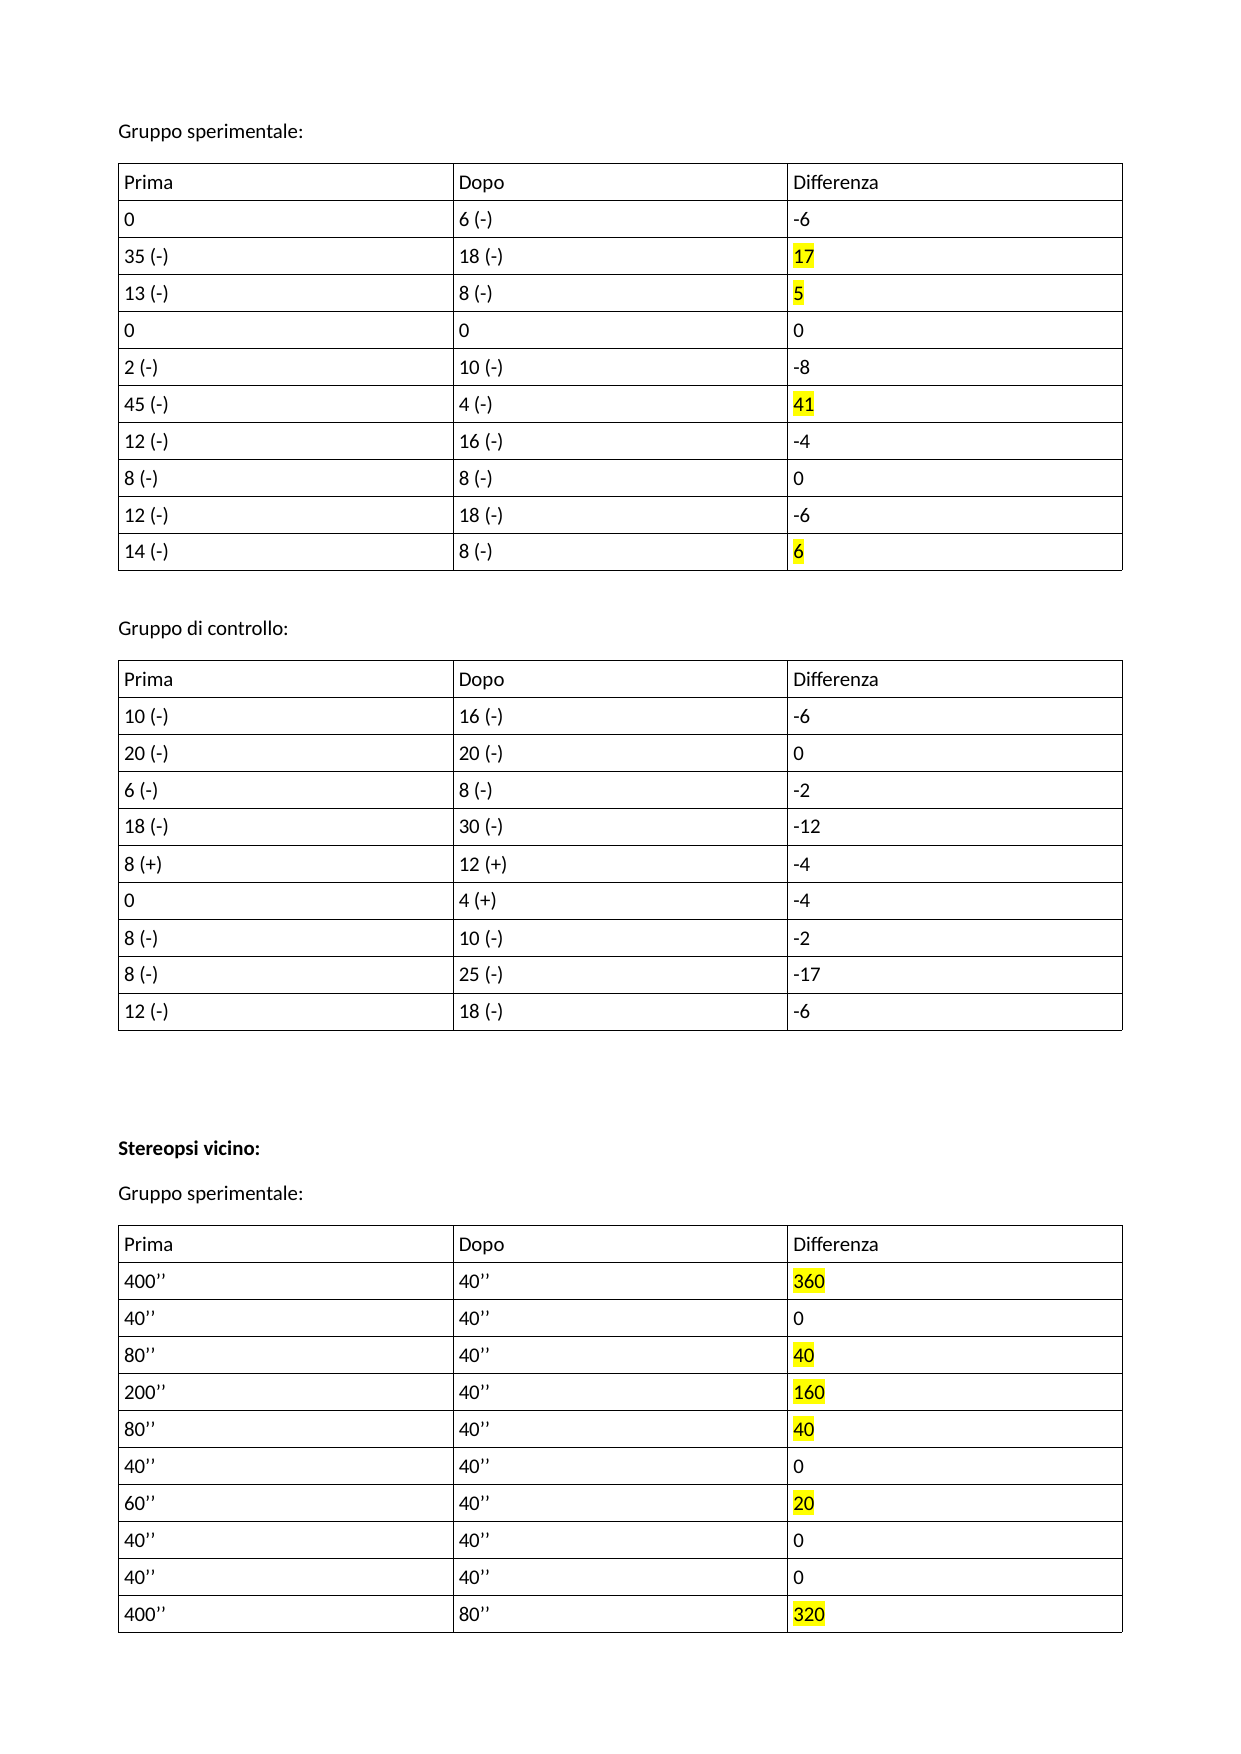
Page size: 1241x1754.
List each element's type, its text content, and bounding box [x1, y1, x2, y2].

table_cell 0 [788, 1448, 1122, 1484]
table_cell 8 (-) [454, 275, 787, 311]
table_cell 40’’ [119, 1300, 453, 1336]
table_cell 60’’ [119, 1485, 453, 1521]
table_cell 8 (-) [454, 460, 787, 496]
table_cell 40’’ [454, 1337, 787, 1373]
table_cell -12 [788, 809, 1122, 845]
table_cell 80’’ [119, 1411, 453, 1447]
table_cell 10 (-) [119, 698, 453, 734]
table_header Dopo [454, 661, 787, 697]
text Gruppo di controllo: [118, 615, 1122, 640]
table_cell -2 [788, 772, 1122, 808]
table_cell 40 [788, 1411, 1122, 1447]
table_cell 80’’ [119, 1337, 453, 1373]
table_cell 5 [788, 275, 1122, 311]
table_cell 41 [788, 386, 1122, 422]
text Gruppo sperimentale: [118, 118, 1122, 143]
table_cell 20 (-) [119, 735, 453, 771]
table_header Prima [119, 164, 453, 200]
text Stereopsi vicino: [118, 1135, 1122, 1161]
table_cell 0 [454, 312, 787, 348]
text Gruppo sperimentale: [118, 1180, 1122, 1206]
table_cell 200’’ [119, 1374, 453, 1410]
table_cell 10 (-) [454, 920, 787, 956]
table_cell 12 (+) [454, 846, 787, 882]
table_cell 8 (-) [119, 957, 453, 993]
table_cell 17 [788, 238, 1122, 274]
table_cell -4 [788, 423, 1122, 459]
table_cell 8 (-) [454, 772, 787, 808]
table_cell -4 [788, 883, 1122, 919]
table_cell 18 (-) [454, 497, 787, 533]
table_cell -4 [788, 846, 1122, 882]
table_cell 45 (-) [119, 386, 453, 422]
table_cell 40’’ [119, 1522, 453, 1558]
table_cell -17 [788, 957, 1122, 993]
table_cell 40’’ [119, 1559, 453, 1595]
table_header Differenza [788, 164, 1122, 200]
table_cell 18 (-) [119, 809, 453, 845]
table_cell 400’’ [119, 1263, 453, 1299]
table_cell 40’’ [454, 1485, 787, 1521]
table_cell -6 [788, 698, 1122, 734]
table_cell 40’’ [454, 1448, 787, 1484]
table_cell 80’’ [454, 1596, 787, 1632]
table_cell 25 (-) [454, 957, 787, 993]
table_cell 40’’ [119, 1448, 453, 1484]
table_cell 4 (-) [454, 386, 787, 422]
table_cell 40’’ [454, 1522, 787, 1558]
table_cell 40’’ [454, 1263, 787, 1299]
table_cell 8 (-) [119, 920, 453, 956]
table_cell 40’’ [454, 1374, 787, 1410]
table_cell 320 [788, 1596, 1122, 1632]
table_cell 360 [788, 1263, 1122, 1299]
table_cell 40’’ [454, 1559, 787, 1595]
table_cell 12 (-) [119, 994, 453, 1030]
table_cell 6 [788, 534, 1122, 570]
table_cell 35 (-) [119, 238, 453, 274]
table_cell 12 (-) [119, 423, 453, 459]
table_cell 16 (-) [454, 698, 787, 734]
table_cell 0 [119, 201, 453, 237]
table_cell 40’’ [454, 1300, 787, 1336]
table_cell 0 [788, 460, 1122, 496]
table_cell 16 (-) [454, 423, 787, 459]
table_cell 2 (-) [119, 349, 453, 385]
table_cell -6 [788, 497, 1122, 533]
table_cell 13 (-) [119, 275, 453, 311]
table_cell 400’’ [119, 1596, 453, 1632]
table_cell 10 (-) [454, 349, 787, 385]
table_cell -6 [788, 201, 1122, 237]
table_cell 0 [788, 735, 1122, 771]
table_cell 8 (-) [119, 460, 453, 496]
table_cell 40 [788, 1337, 1122, 1373]
table_cell 30 (-) [454, 809, 787, 845]
table_cell -2 [788, 920, 1122, 956]
table_header Differenza [788, 1226, 1122, 1262]
table_header Prima [119, 661, 453, 697]
table_cell 0 [788, 1559, 1122, 1595]
table_header Prima [119, 1226, 453, 1262]
table_cell 18 (-) [454, 238, 787, 274]
table_cell 0 [788, 1300, 1122, 1336]
table_cell -6 [788, 994, 1122, 1030]
table_cell 20 [788, 1485, 1122, 1521]
table_cell 160 [788, 1374, 1122, 1410]
table_cell 4 (+) [454, 883, 787, 919]
table_header Dopo [454, 164, 787, 200]
table_cell 20 (-) [454, 735, 787, 771]
table_cell 0 [119, 883, 453, 919]
table_cell 6 (-) [454, 201, 787, 237]
table_cell 6 (-) [119, 772, 453, 808]
table_header Differenza [788, 661, 1122, 697]
table_header Dopo [454, 1226, 787, 1262]
table_cell 8 (+) [119, 846, 453, 882]
table_cell 0 [788, 1522, 1122, 1558]
table_cell 14 (-) [119, 534, 453, 570]
table_cell 0 [788, 312, 1122, 348]
table_cell -8 [788, 349, 1122, 385]
table_cell 12 (-) [119, 497, 453, 533]
table_cell 40’’ [454, 1411, 787, 1447]
table_cell 8 (-) [454, 534, 787, 570]
table_cell 0 [119, 312, 453, 348]
table_cell 18 (-) [454, 994, 787, 1030]
